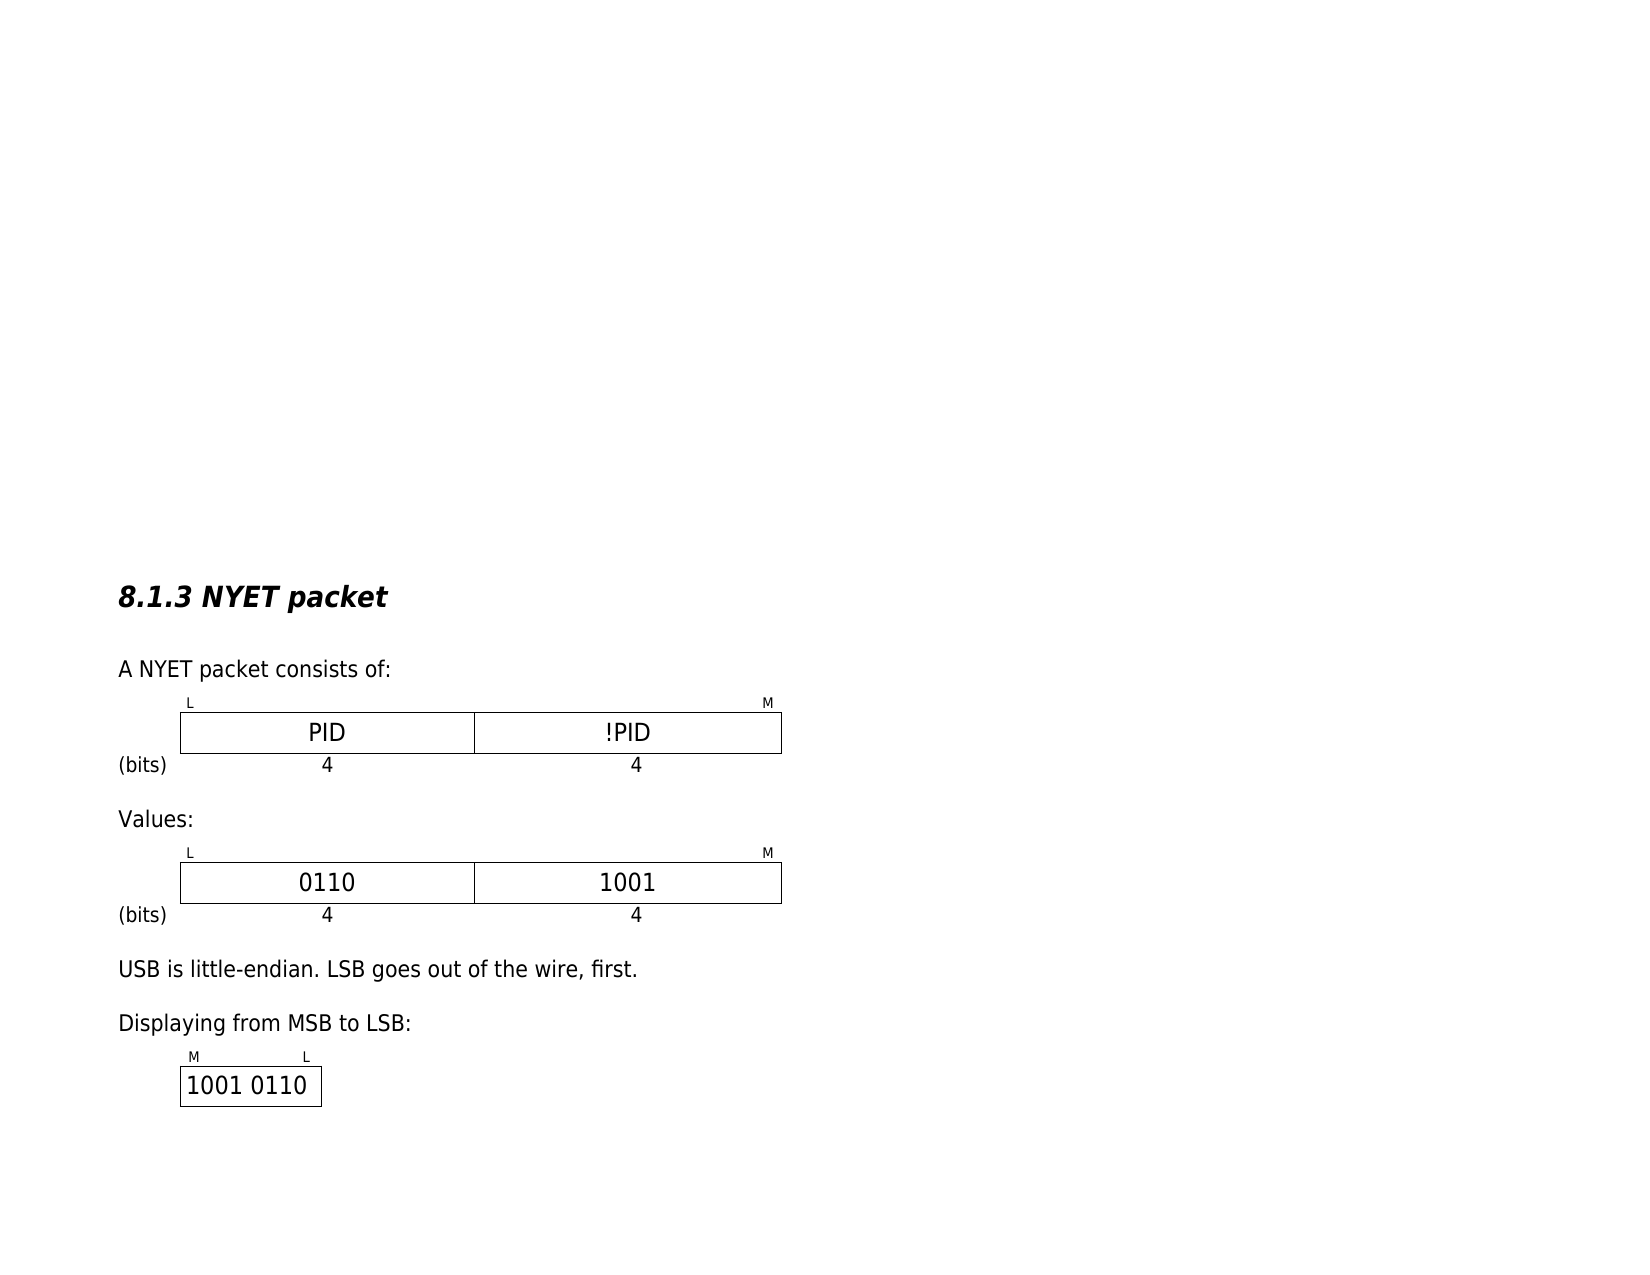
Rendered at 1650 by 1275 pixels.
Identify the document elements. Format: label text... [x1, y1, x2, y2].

table_header PID [181, 713, 474, 753]
text USB is little-endian. LSB goes out of the wire, first. [118, 956, 1532, 983]
text (bits) 4 4 [118, 753, 1532, 777]
text L M [118, 833, 1532, 862]
table_header 1001 [475, 863, 781, 903]
text Displaying from MSB to LSB: [118, 1010, 1532, 1036]
table_header 1001 0110 [181, 1067, 321, 1106]
subtitle 8.1.3 NYET packet [118, 581, 1532, 614]
table_header !PID [475, 713, 781, 753]
text A NYET packet consists of: [118, 656, 1532, 683]
table_header 0110 [181, 863, 474, 903]
text (bits) 4 4 [118, 903, 1532, 927]
text L M [118, 683, 1532, 712]
text Values: [118, 806, 1532, 833]
text M L [118, 1036, 1532, 1066]
